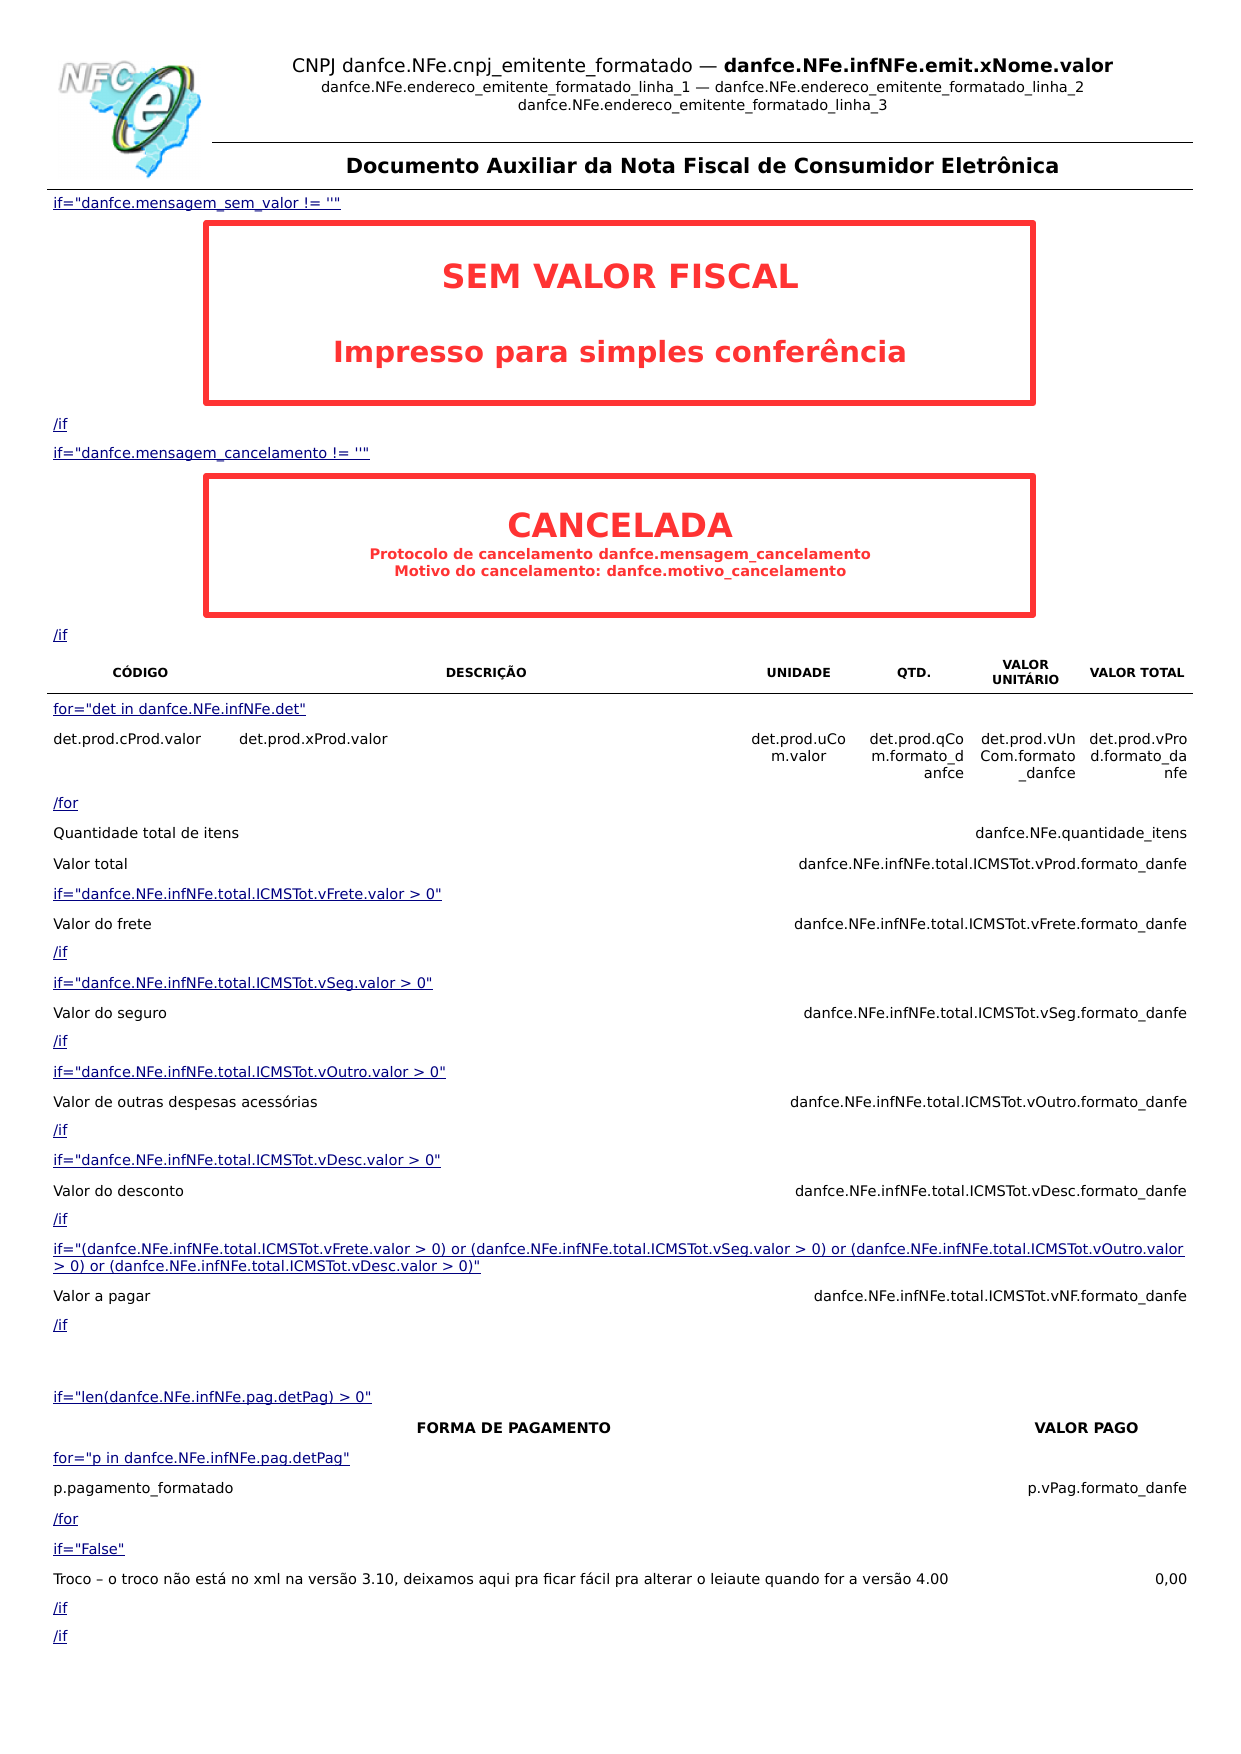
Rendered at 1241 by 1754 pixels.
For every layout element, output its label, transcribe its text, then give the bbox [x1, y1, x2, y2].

table_cell det.prod.qCom.formato_danfce [858, 724, 970, 788]
table_header VALOR UNITÁRIO [970, 650, 1081, 693]
table_header CÓDIGO [47, 650, 233, 693]
table_cell danfce.NFe.infNFe.total.ICMSTot.vFrete.formato_danfe [621, 909, 1193, 939]
table_cell if="danfce.NFe.infNFe.total.ICMSTot.vSeg.valor > 0" [47, 967, 1193, 997]
table_header Quantidade total de itens [47, 818, 621, 848]
table_cell danfce.NFe.infNFe.total.ICMSTot.vProd.formato_danfe [621, 848, 1193, 878]
table_header QTD. [858, 650, 970, 693]
table_cell danfce.NFe.infNFe.total.ICMSTot.vSeg.formato_danfe [621, 997, 1193, 1027]
table_cell VALOR PAGO [980, 1411, 1193, 1443]
table_cell if="danfce.NFe.infNFe.total.ICMSTot.vDesc.valor > 0" [47, 1145, 1193, 1175]
table_cell /for [47, 788, 1193, 818]
table_header VALOR TOTAL [1081, 650, 1193, 693]
table_cell if="False" [47, 1533, 1193, 1563]
picture [58, 60, 202, 179]
table_header UNIDADE [739, 650, 858, 693]
table_cell p.vPag.formato_danfe [980, 1473, 1193, 1503]
table_cell danfce.NFe.infNFe.total.ICMSTot.vDesc.formato_danfe [621, 1175, 1193, 1205]
table_cell det.prod.vUnCom.formato_danfce [970, 724, 1081, 788]
table_cell Troco – o troco não está no xml na versão 3.10, deixamos aqui pra ficar fácil pra alterar o leiaute quando for a versão 4.00 [47, 1564, 980, 1594]
table_cell p.pagamento_formatado [47, 1473, 980, 1503]
table_cell /if [47, 939, 1193, 967]
table_header danfce.NFe.quantidade_itens [621, 818, 1193, 848]
table_cell det.prod.uCom.valor [739, 724, 858, 788]
table_cell FORMA DE PAGAMENTO [47, 1411, 980, 1443]
table_cell /if [47, 1311, 1193, 1339]
table_cell Valor do desconto [47, 1175, 621, 1205]
table_cell Valor do seguro [47, 997, 621, 1027]
table_cell det.prod.vProd.formato_danfe [1081, 724, 1193, 788]
table_cell for="p in danfce.NFe.infNFe.pag.detPag" [47, 1443, 1193, 1473]
table_header for="det in danfce.NFe.infNFe.det" [47, 694, 1193, 723]
table_cell danfce.NFe.infNFe.total.ICMSTot.vNF.formato_danfe [621, 1281, 1193, 1311]
table_cell 0,00 [980, 1564, 1193, 1594]
table_cell /for [47, 1503, 1193, 1533]
table_cell Valor a pagar [47, 1281, 621, 1311]
table_cell Valor total [47, 848, 621, 878]
table_cell /if [47, 1594, 1193, 1622]
table_cell Valor de outras despesas acessórias [47, 1086, 621, 1116]
table_cell if="danfce.NFe.infNFe.total.ICMSTot.vFrete.valor > 0" [47, 878, 1193, 908]
table_cell /if [47, 1622, 1193, 1651]
table_cell if="(danfce.NFe.infNFe.total.ICMSTot.vFrete.valor > 0) or (danfce.NFe.infNFe.total.ICMSTot.vSeg.valor > 0) or (danfce.NFe.infNFe.total.ICMSTot.vOutro.valor > 0) or (danfce.NFe.infNFe.total.ICMSTot.vDesc.valor > 0)" [47, 1234, 1193, 1281]
table_cell det.prod.xProd.valor [233, 724, 739, 788]
table_cell danfce.NFe.infNFe.total.ICMSTot.vOutro.formato_danfe [621, 1086, 1193, 1116]
table_header if="len(danfce.NFe.infNFe.pag.detPag) > 0" [47, 1381, 1193, 1411]
table_cell det.prod.cProd.valor [47, 724, 233, 788]
table_header DESCRIÇÃO [233, 650, 739, 693]
table_cell /if [47, 1028, 1193, 1056]
table_cell /if [47, 1116, 1193, 1145]
table_cell /if [47, 1205, 1193, 1234]
table_cell if="danfce.NFe.infNFe.total.ICMSTot.vOutro.valor > 0" [47, 1056, 1193, 1086]
table_cell Valor do frete [47, 909, 621, 939]
